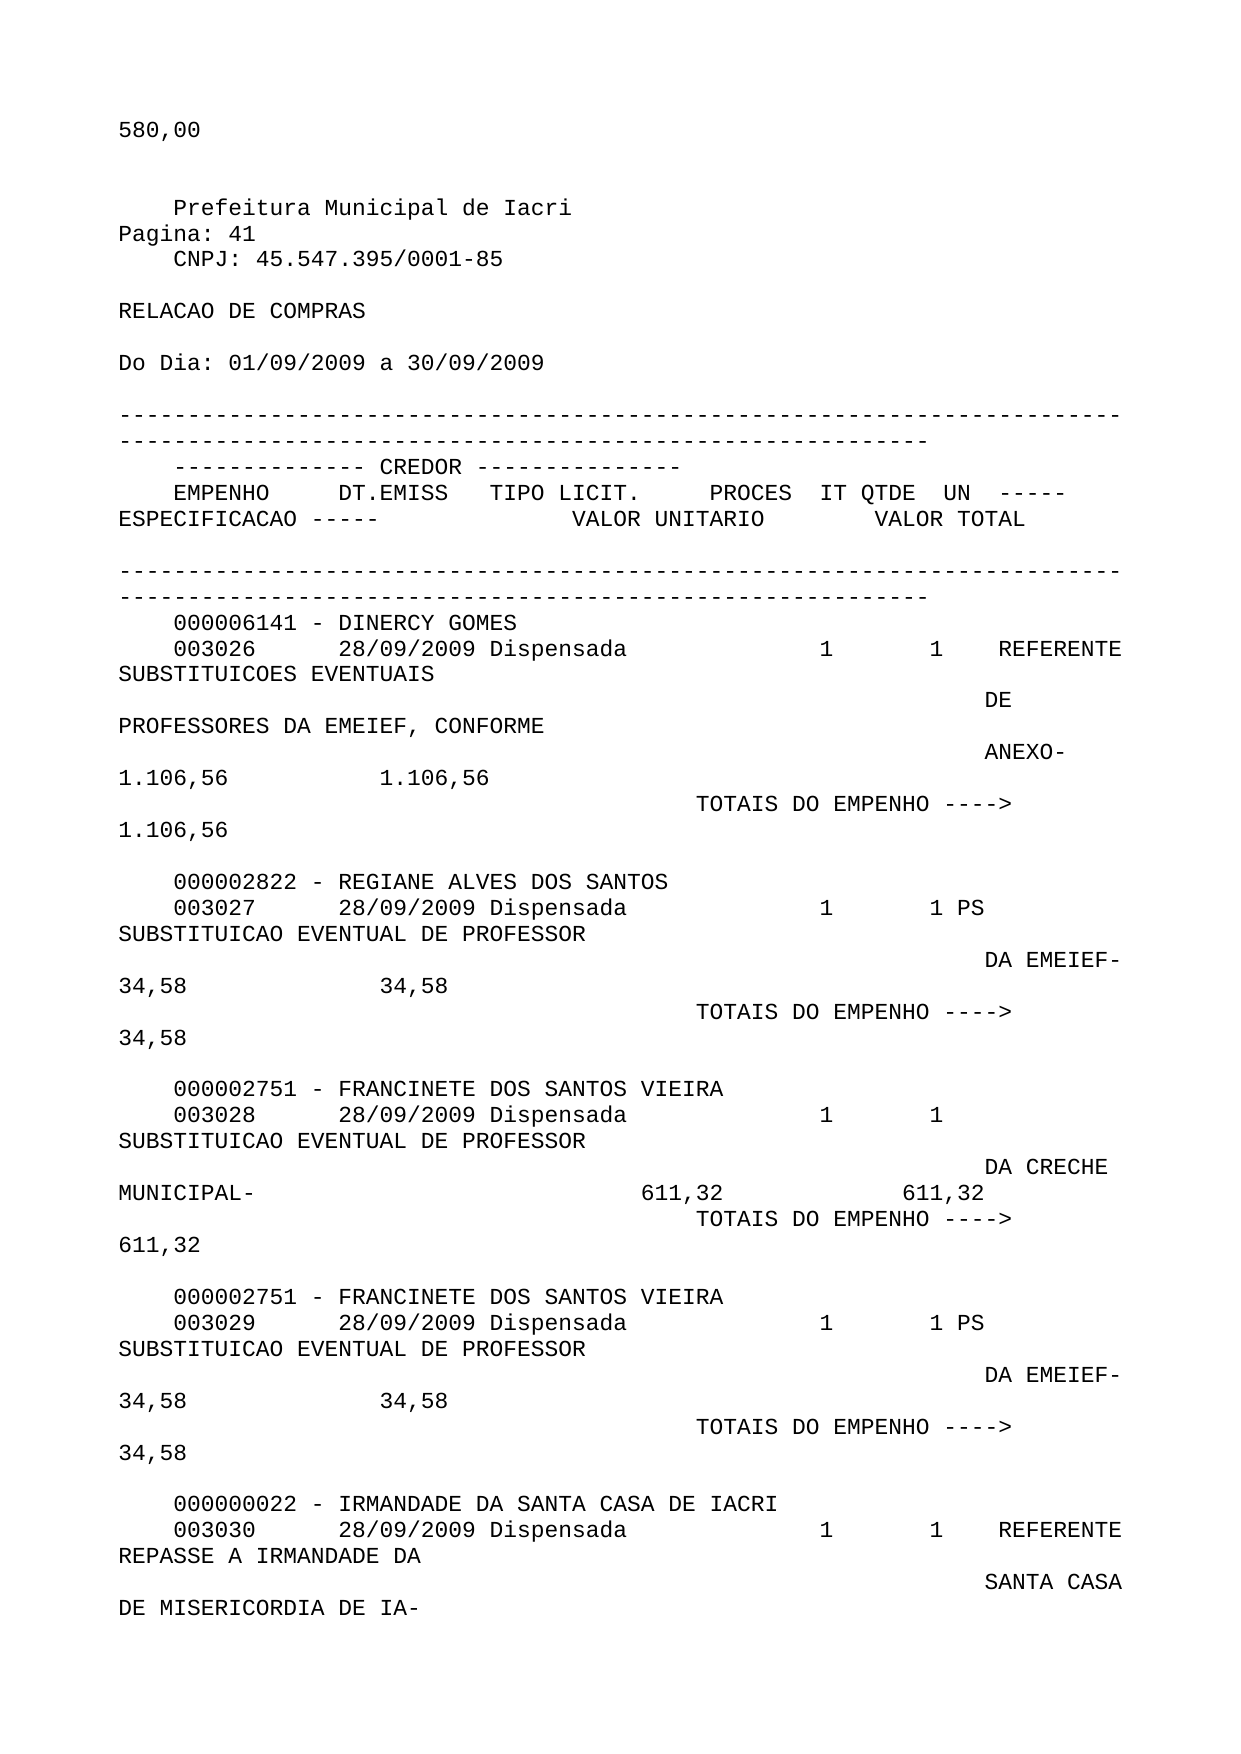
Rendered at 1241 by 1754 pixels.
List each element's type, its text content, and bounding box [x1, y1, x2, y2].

text TOTAIS DO EMPENHO ----> 34,58 [118, 1000, 1122, 1052]
text DA CRECHE MUNICIPAL- 611,32 611,32 [118, 1156, 1122, 1207]
text TOTAIS DO EMPENHO ----> 1.106,56 [118, 792, 1122, 844]
text Prefeitura Municipal de Iacri Pagina: 41 [118, 196, 1122, 248]
text 000002751 - FRANCINETE DOS SANTOS VIEIRA [118, 1285, 1122, 1311]
text ------------------------------------------------------------------------------------------------------------------------------------ [118, 533, 1122, 611]
text 000000022 - IRMANDADE DA SANTA CASA DE IACRI [118, 1493, 1122, 1519]
text CNPJ: 45.547.395/0001-85 [118, 248, 1122, 274]
text DA EMEIEF- 34,58 34,58 [118, 1363, 1122, 1415]
text TOTAIS DO EMPENHO ----> 611,32 [118, 1207, 1122, 1259]
text RELACAO DE COMPRAS [118, 274, 1122, 326]
text -------------- CREDOR --------------- [118, 455, 1122, 481]
text 003029 28/09/2009 Dispensada 1 1 PS SUBSTITUICAO EVENTUAL DE PROFESSOR [118, 1311, 1122, 1363]
text Do Dia: 01/09/2009 a 30/09/2009 [118, 326, 1122, 377]
text 000006141 - DINERCY GOMES [118, 611, 1122, 637]
text DA EMEIEF- 34,58 34,58 [118, 948, 1122, 1000]
text 003030 28/09/2009 Dispensada 1 1 REFERENTE REPASSE A IRMANDADE DA [118, 1519, 1122, 1571]
text TOTAIS DO EMPENHO ----> 34,58 [118, 1415, 1122, 1467]
text 000002822 - REGIANE ALVES DOS SANTOS [118, 870, 1122, 896]
text 003026 28/09/2009 Dispensada 1 1 REFERENTE SUBSTITUICOES EVENTUAIS [118, 637, 1122, 689]
text 003027 28/09/2009 Dispensada 1 1 PS SUBSTITUICAO EVENTUAL DE PROFESSOR [118, 896, 1122, 948]
text SANTA CASA DE MISERICORDIA DE IA- [118, 1571, 1122, 1622]
text ------------------------------------------------------------------------------------------------------------------------------------ [118, 377, 1122, 455]
text EMPENHO DT.EMISS TIPO LICIT. PROCES IT QTDE UN ----- ESPECIFICACAO ----- VALOR UNITARIO VALOR TOTAL [118, 481, 1122, 533]
text 580,00 [118, 118, 1122, 144]
text ANEXO- 1.106,56 1.106,56 [118, 741, 1122, 792]
text 000002751 - FRANCINETE DOS SANTOS VIEIRA [118, 1078, 1122, 1104]
text 003028 28/09/2009 Dispensada 1 1 SUBSTITUICAO EVENTUAL DE PROFESSOR [118, 1104, 1122, 1156]
text DE PROFESSORES DA EMEIEF, CONFORME [118, 689, 1122, 741]
